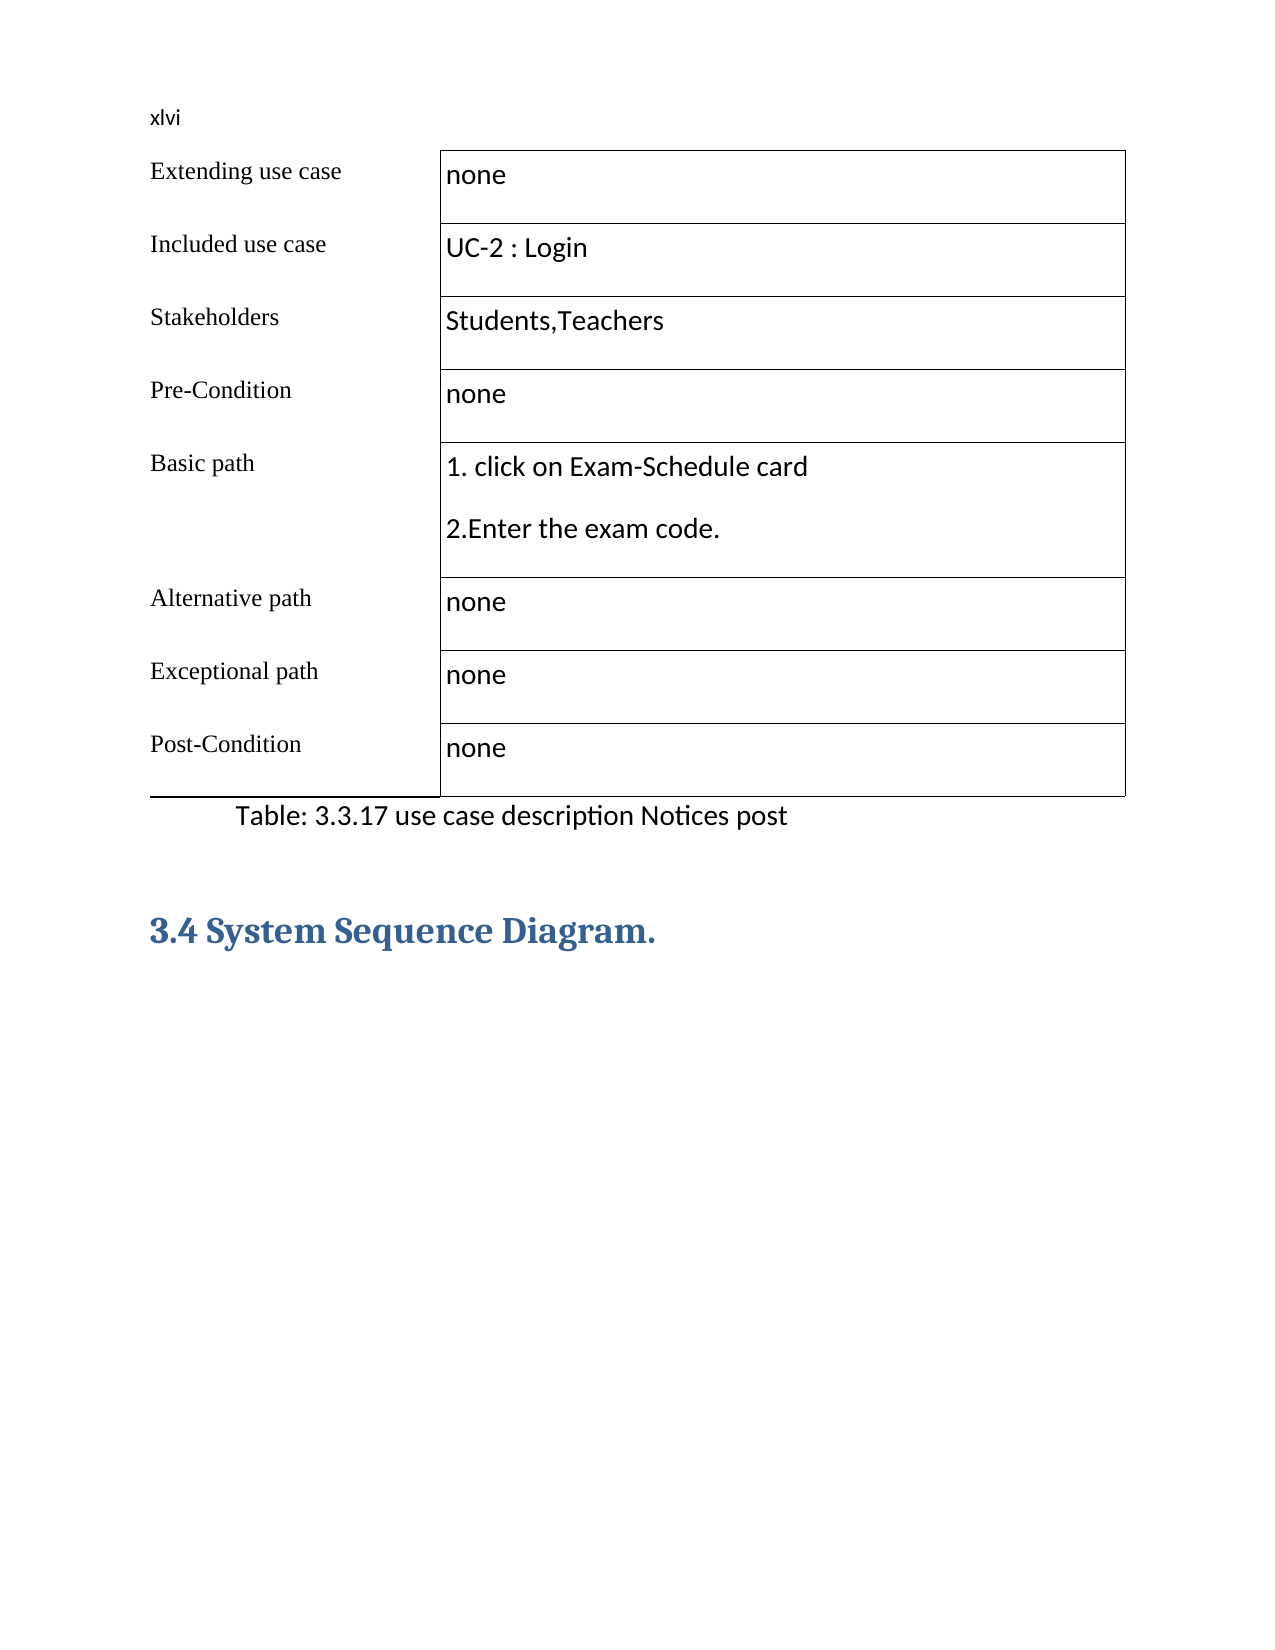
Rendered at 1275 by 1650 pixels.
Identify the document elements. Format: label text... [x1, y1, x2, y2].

table_cell none [441, 724, 1125, 796]
table_cell none [441, 370, 1125, 442]
table_cell Exceptional path [150, 650, 440, 723]
text Table: 3.3.17 use case description Notices post [150, 797, 1125, 833]
table_cell Basic path [150, 442, 440, 577]
table_cell Extending use case [150, 150, 440, 223]
table_cell Students,Teachers [441, 297, 1125, 369]
table_cell Included use case [150, 223, 440, 296]
table_cell UC-2 : Login [441, 224, 1125, 296]
table_cell none [441, 151, 1125, 223]
table_cell Pre-Condition [150, 369, 440, 442]
table_cell Stakeholders [150, 296, 440, 369]
table_cell none [441, 651, 1125, 723]
table_cell Post-Condition [150, 723, 440, 796]
table_cell 1. click on Exam-Schedule card 2.Enter the exam code. [441, 443, 1125, 577]
table_cell none [441, 578, 1125, 650]
subtitle 3.4 System Sequence Diagram. [150, 909, 1125, 952]
table_cell Alternative path [150, 577, 440, 650]
